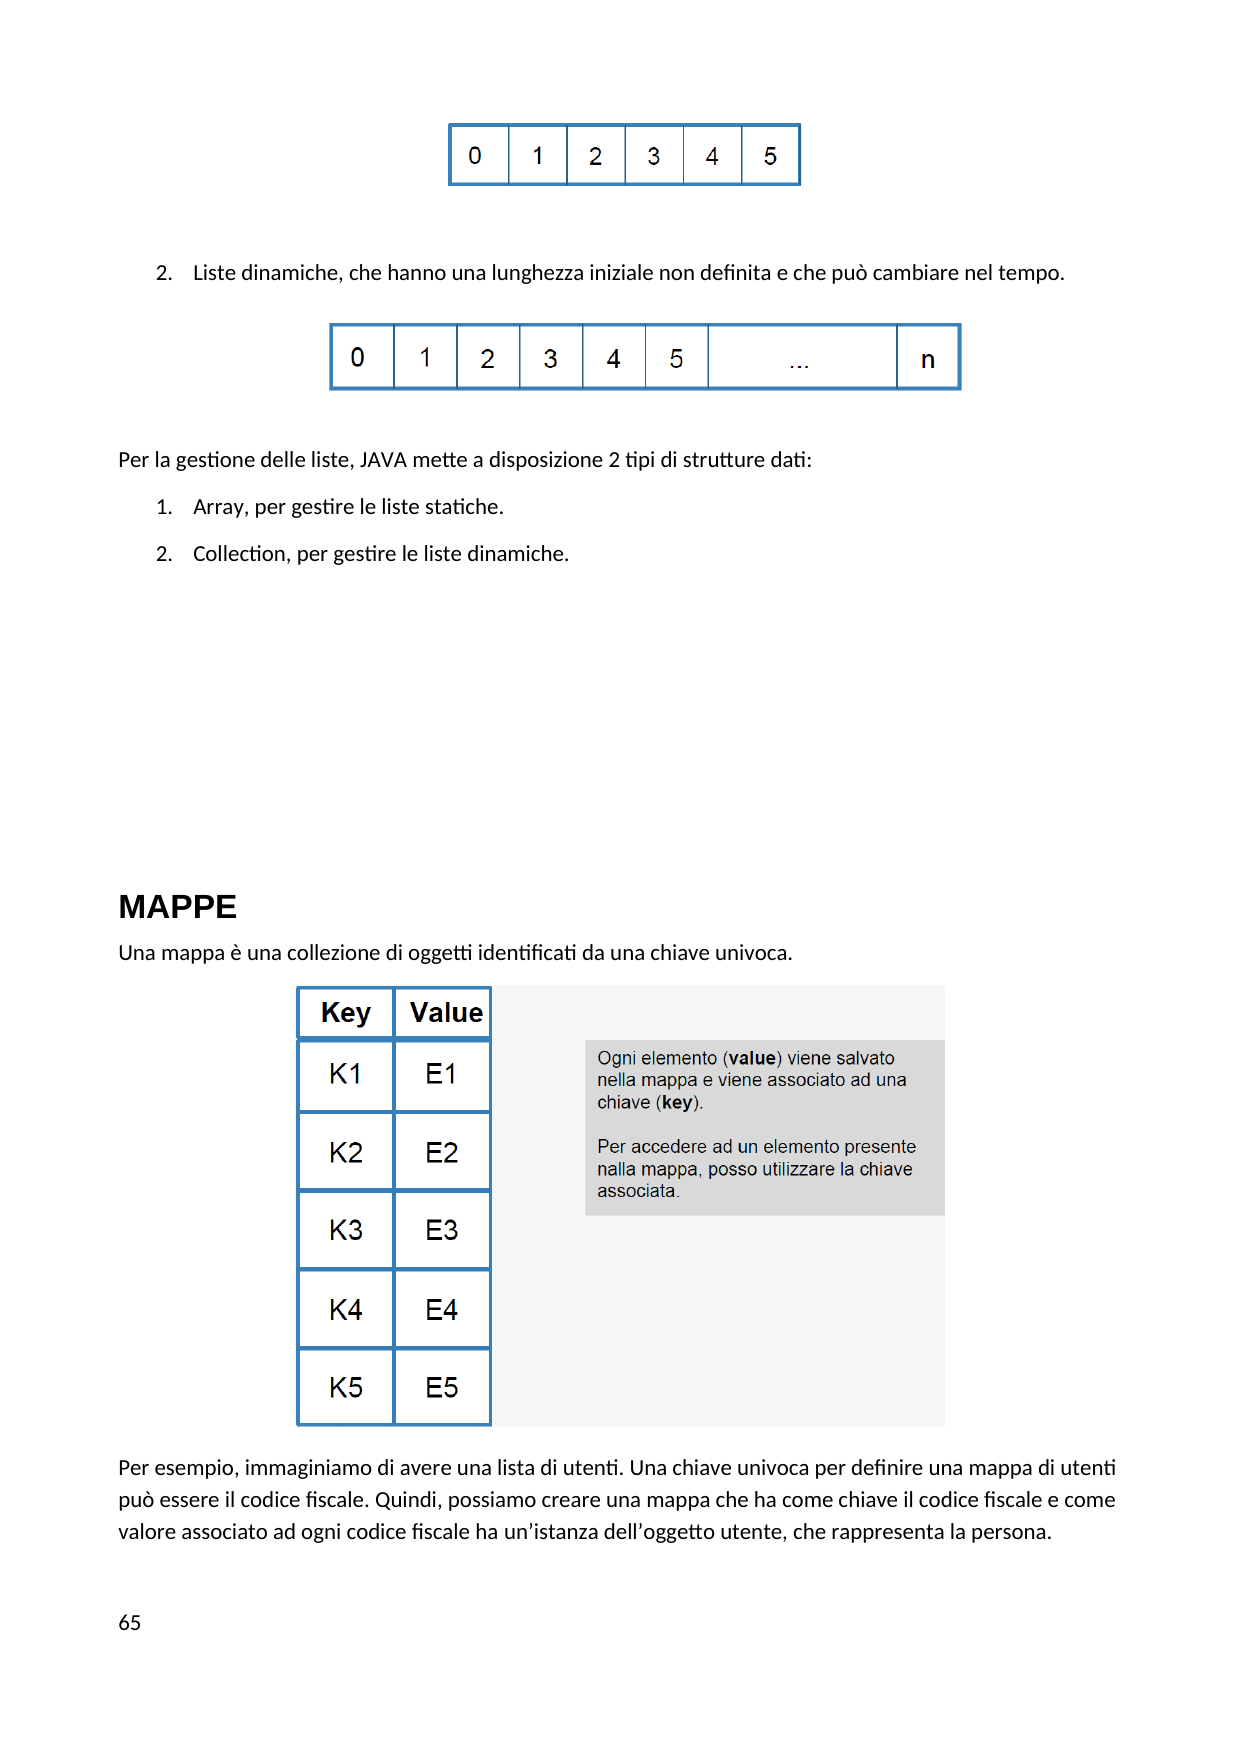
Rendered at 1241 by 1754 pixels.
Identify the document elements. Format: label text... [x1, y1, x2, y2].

text Per la gestione delle liste, JAVA mette a disposizione 2 tipi di strutture dati: [118, 446, 1122, 473]
picture [329, 323, 962, 391]
subtitle MAPPE [118, 887, 1122, 926]
list Array, per gestire le liste statiche. [156, 492, 1122, 520]
picture [295, 985, 945, 1427]
list Liste dinamiche, che hanno una lunghezza iniziale non definita e che può cambiare nel tempo. [156, 258, 1122, 286]
picture [447, 123, 802, 186]
list Collection, per gestire le liste dinamiche. [156, 539, 1122, 567]
text Per esempio, immaginiamo di avere una lista di utenti. Una chiave univoca per definire una mappa di utenti può essere il codice fiscale. Quindi, possiamo creare una mappa che ha come chiave il codice fiscale e come valore associato ad ogni codice fiscale ha un’istanza dell’oggetto utente, che rappresenta la persona. [118, 1453, 1122, 1545]
text Una mappa è una collezione di oggetti identificati da una chiave univoca. [118, 938, 1122, 966]
